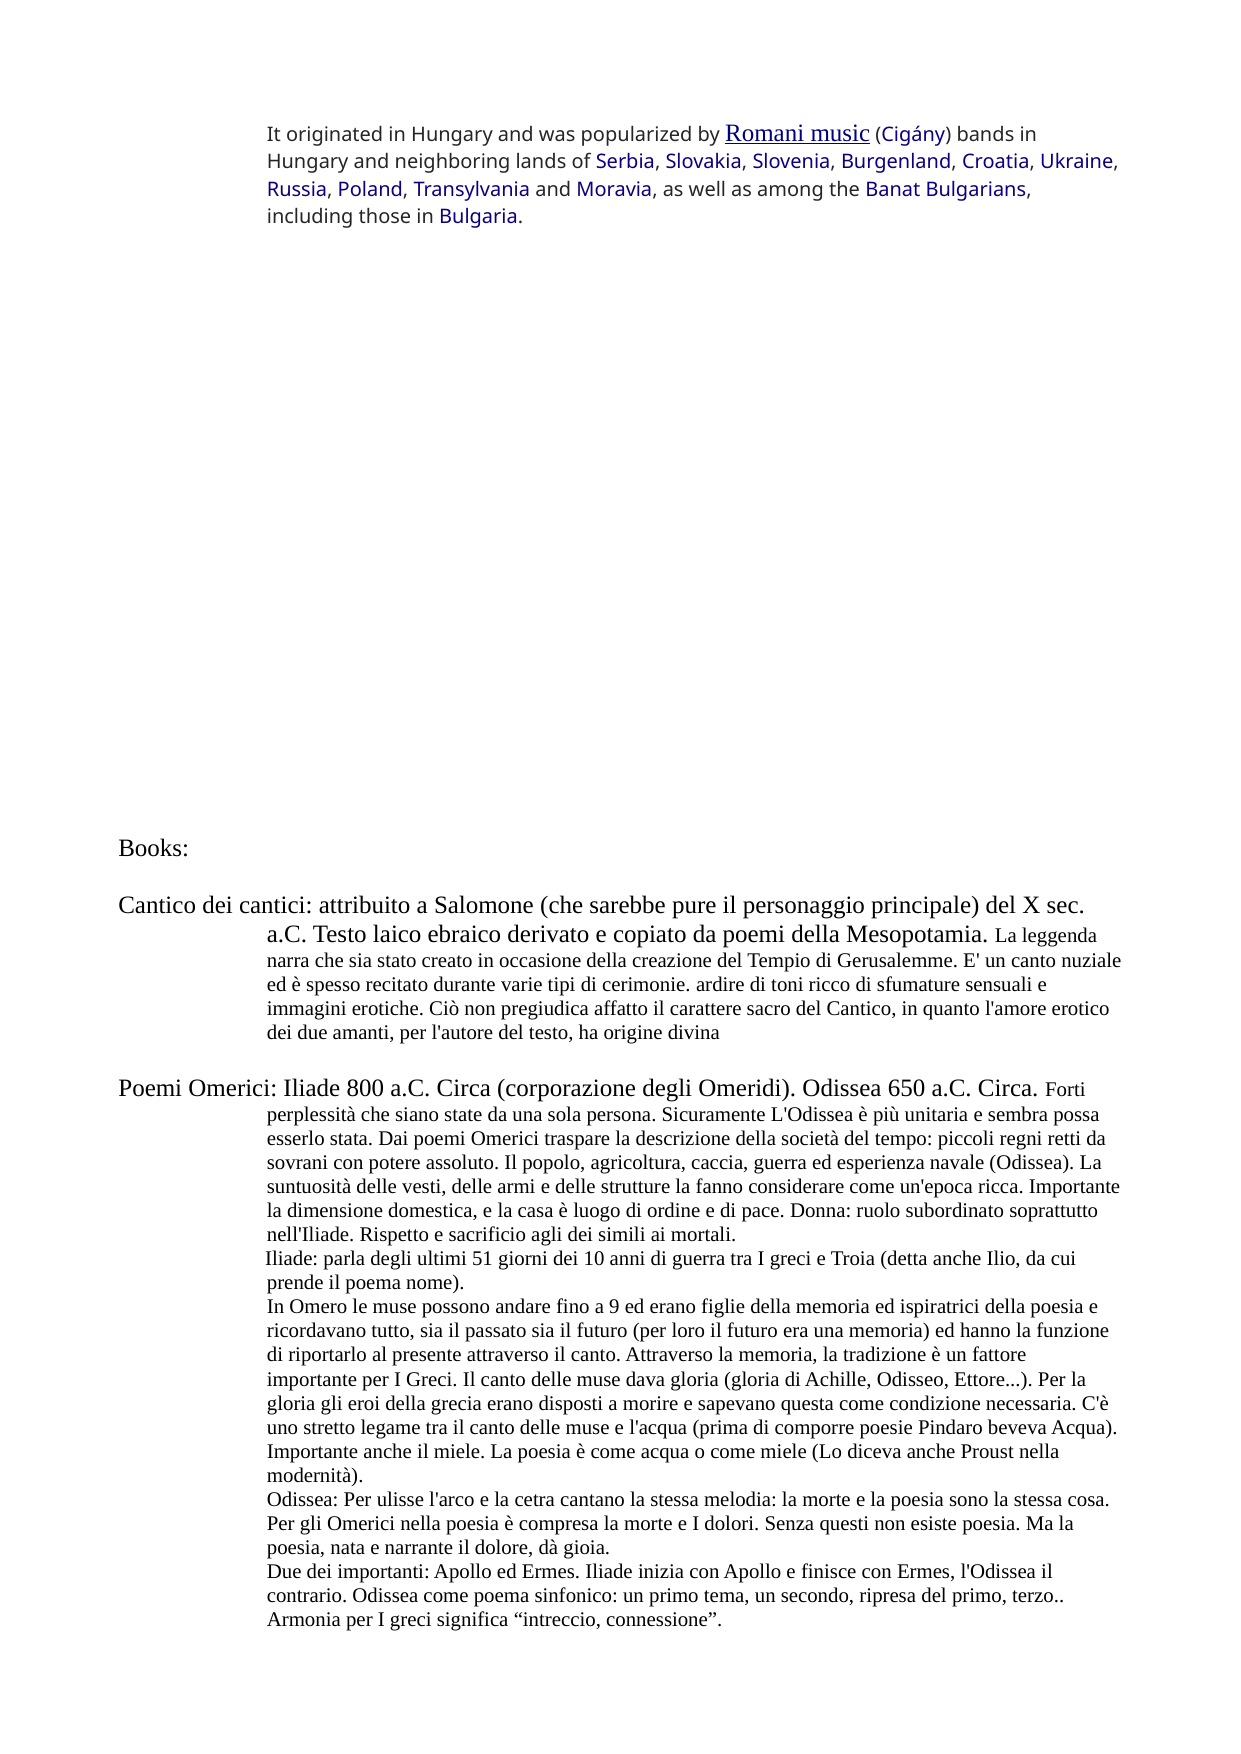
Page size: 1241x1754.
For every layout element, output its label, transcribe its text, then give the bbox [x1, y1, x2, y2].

text Books: [118, 833, 1122, 862]
text Odissea: Per ulisse l'arco e la cetra cantano la stessa melodia: la morte e la poesia sono la stessa cosa. Per gli Omerici nella poesia è compresa la morte e I dolori. Senza questi non esiste poesia. Ma la poesia, nata e narrante il dolore, dà gioia. [265, 1487, 1122, 1559]
text In Omero le muse possono andare fino a 9 ed erano figlie della memoria ed ispiratrici della poesia e ricordavano tutto, sia il passato sia il futuro (per loro il futuro era una memoria) ed hanno la funzione di riportarlo al presente attraverso il canto. Attraverso la memoria, la tradizione è un fattore importante per I Greci. Il canto delle muse dava gloria (gloria di Achille, Odisseo, Ettore...). Per la gloria gli eroi della grecia erano disposti a morire e sapevano questa come condizione necessaria. C'è uno stretto legame tra il canto delle muse e l'acqua (prima di comporre poesie Pindaro beveva Acqua). Importante anche il miele. La poesia è come acqua o come miele (Lo diceva anche Proust nella modernità). [265, 1294, 1122, 1487]
text Poemi Omerici: Iliade 800 a.C. Circa (corporazione degli Omeridi). Odissea 650 a.C. Circa. Forti perplessità che siano state da una sola persona. Sicuramente L'Odissea è più unitaria e sembra possa esserlo stata. Dai poemi Omerici traspare la descrizione della società del tempo: piccoli regni retti da sovrani con potere assoluto. Il popolo, agricoltura, caccia, guerra ed esperienza navale (Odissea). La suntuosità delle vesti, delle armi e delle strutture la fanno considerare come un'epoca ricca. Importante la dimensione domestica, e la casa è luogo di ordine e di pace. Donna: ruolo subordinato soprattutto nell'Iliade. Rispetto e sacrificio agli dei simili ai mortali. [118, 1073, 1122, 1246]
text Iliade: parla degli ultimi 51 giorni dei 10 anni di guerra tra I greci e Troia (detta anche Ilio, da cui prende il poema nome). [265, 1246, 1122, 1294]
text It originated in Hungary and was popularized by Romani music (Cigány) bands in Hungary and neighboring lands of Serbia, Slovakia, Slovenia, Burgenland, Croatia, Ukraine, Russia, Poland, Transylvania and Moravia, as well as among the Banat Bulgarians, including those in Bulgaria. [118, 118, 1122, 229]
text Due dei importanti: Apollo ed Ermes. Iliade inizia con Apollo e finisce con Ermes, l'Odissea il contrario. Odissea come poema sinfonico: un primo tema, un secondo, ripresa del primo, terzo.. Armonia per I greci significa “intreccio, connessione”. [265, 1559, 1122, 1631]
text Cantico dei cantici: attribuito a Salomone (che sarebbe pure il personaggio principale) del X sec. a.C. Testo laico ebraico derivato e copiato da poemi della Mesopotamia. La leggenda narra che sia stato creato in occasione della creazione del Tempio di Gerusalemme. E' un canto nuziale ed è spesso recitato durante varie tipi di cerimonie. ardire di toni ricco di sfumature sensuali e immagini erotiche. Ciò non pregiudica affatto il carattere sacro del Cantico, in quanto l'amore erotico dei due amanti, per l'autore del testo, ha origine divina [118, 891, 1122, 1044]
